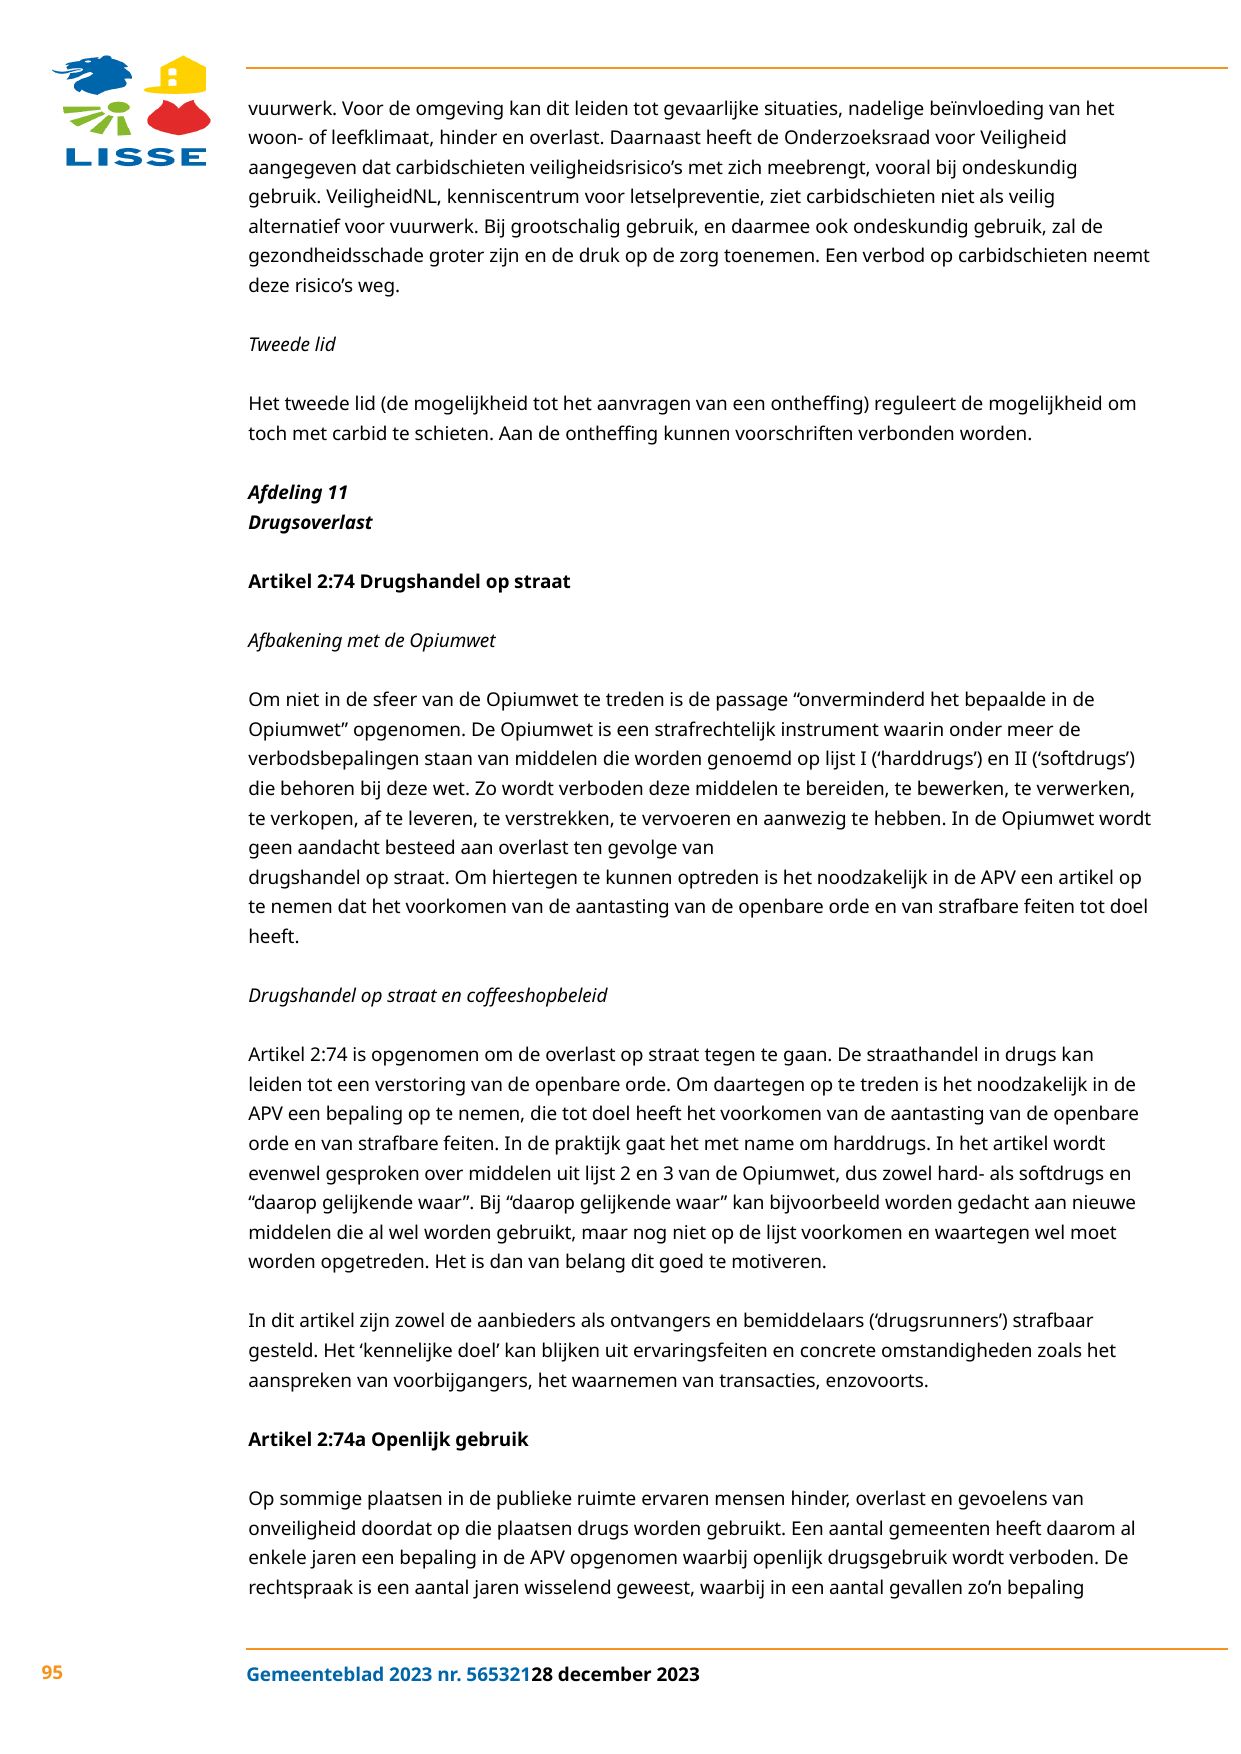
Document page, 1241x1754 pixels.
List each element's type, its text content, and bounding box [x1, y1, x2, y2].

text Op sommige plaatsen in de publieke ruimte ervaren mensen hinder, overlast en gevoelens van onveiligheid doordat op die plaatsen drugs worden gebruikt. Een aantal gemeenten heeft daarom al enkele jaren een bepaling in de APV opgenomen waarbij openlijk drugsgebruik wordt verboden. De rechtspraak is een aantal jaren wisselend geweest, waarbij in een aantal gevallen zo’n bepaling [248, 1485, 1152, 1600]
picture [41, 47, 231, 172]
text Afdeling 11 [248, 479, 1152, 505]
text Tweede lid [248, 331, 1152, 357]
text Het tweede lid (de mogelijkheid tot het aanvragen van een ontheffing) reguleert de mogelijkheid om toch met carbid te schieten. Aan de ontheffing kunnen voorschriften verbonden worden. [248, 391, 1152, 446]
text Artikel 2:74 is opgenomen om de overlast op straat tegen te gaan. De straathandel in drugs kan leiden tot een verstoring van de openbare orde. Om daartegen op te treden is het noodzakelijk in de APV een bepaling op te nemen, die tot doel heeft het voorkomen van de aantasting van de openbare orde en van strafbare feiten. In de praktijk gaat het met name om harddrugs. In het artikel wordt evenwel gesproken over middelen uit lijst 2 en 3 van de Opiumwet, dus zowel hard- als softdrugs en “daarop gelijkende waar”. Bij “daarop gelijkende waar” kan bijvoorbeeld worden gedacht aan nieuwe middelen die al wel worden gebruikt, maar nog niet op de lijst voorkomen en waartegen wel moet worden opgetreden. Het is dan van belang dit goed te motiveren. [248, 1041, 1152, 1274]
text Artikel 2:74a Openlijk gebruik [248, 1426, 1152, 1452]
text vuurwerk. Voor de omgeving kan dit leiden tot gevaarlijke situaties, nadelige beïnvloeding van het woon- of leefklimaat, hinder en overlast. Daarnaast heeft de Onderzoeksraad voor Veiligheid aangegeven dat carbidschieten veiligheidsrisico’s met zich meebrengt, vooral bij ondeskundig gebruik. VeiligheidNL, kenniscentrum voor letselpreventie, ziet carbidschieten niet als veilig alternatief voor vuurwerk. Bij grootschalig gebruik, en daarmee ook ondeskundig gebruik, zal de gezondheidsschade groter zijn en de druk op de zorg toenemen. Een verbod op carbidschieten neemt deze risico’s weg. [248, 95, 1152, 298]
text Om niet in de sfeer van de Opiumwet te treden is de passage “onverminderd het bepaalde in de Opiumwet” opgenomen. De Opiumwet is een strafrechtelijk instrument waarin onder meer de verbodsbepalingen staan van middelen die worden genoemd op lijst I (‘harddrugs’) en II (‘softdrugs’) die behoren bij deze wet. Zo wordt verboden deze middelen te bereiden, te bewerken, te verwerken, te verkopen, af te leveren, te verstrekken, te vervoeren en aanwezig te hebben. In de Opiumwet wordt geen aandacht besteed aan overlast ten gevolge van [248, 686, 1152, 860]
text Artikel 2:74 Drugshandel op straat [248, 568, 1152, 594]
text Drugsoverlast [248, 509, 1152, 535]
text In dit artikel zijn zowel de aanbieders als ontvangers en bemiddelaars (‘drugsrunners’) strafbaar gesteld. Het ‘kennelijke doel’ kan blijken uit ervaringsfeiten en concrete omstandigheden zoals het aanspreken van voorbijgangers, het waarnemen van transacties, enzovoorts. [248, 1308, 1152, 1393]
text Drugshandel op straat en coffeeshopbeleid [248, 982, 1152, 1008]
text Afbakening met de Opiumwet [248, 627, 1152, 653]
text drugshandel op straat. Om hiertegen te kunnen optreden is het noodzakelijk in de APV een artikel op te nemen dat het voorkomen van de aantasting van de openbare orde en van strafbare feiten tot doel heeft. [248, 864, 1152, 949]
